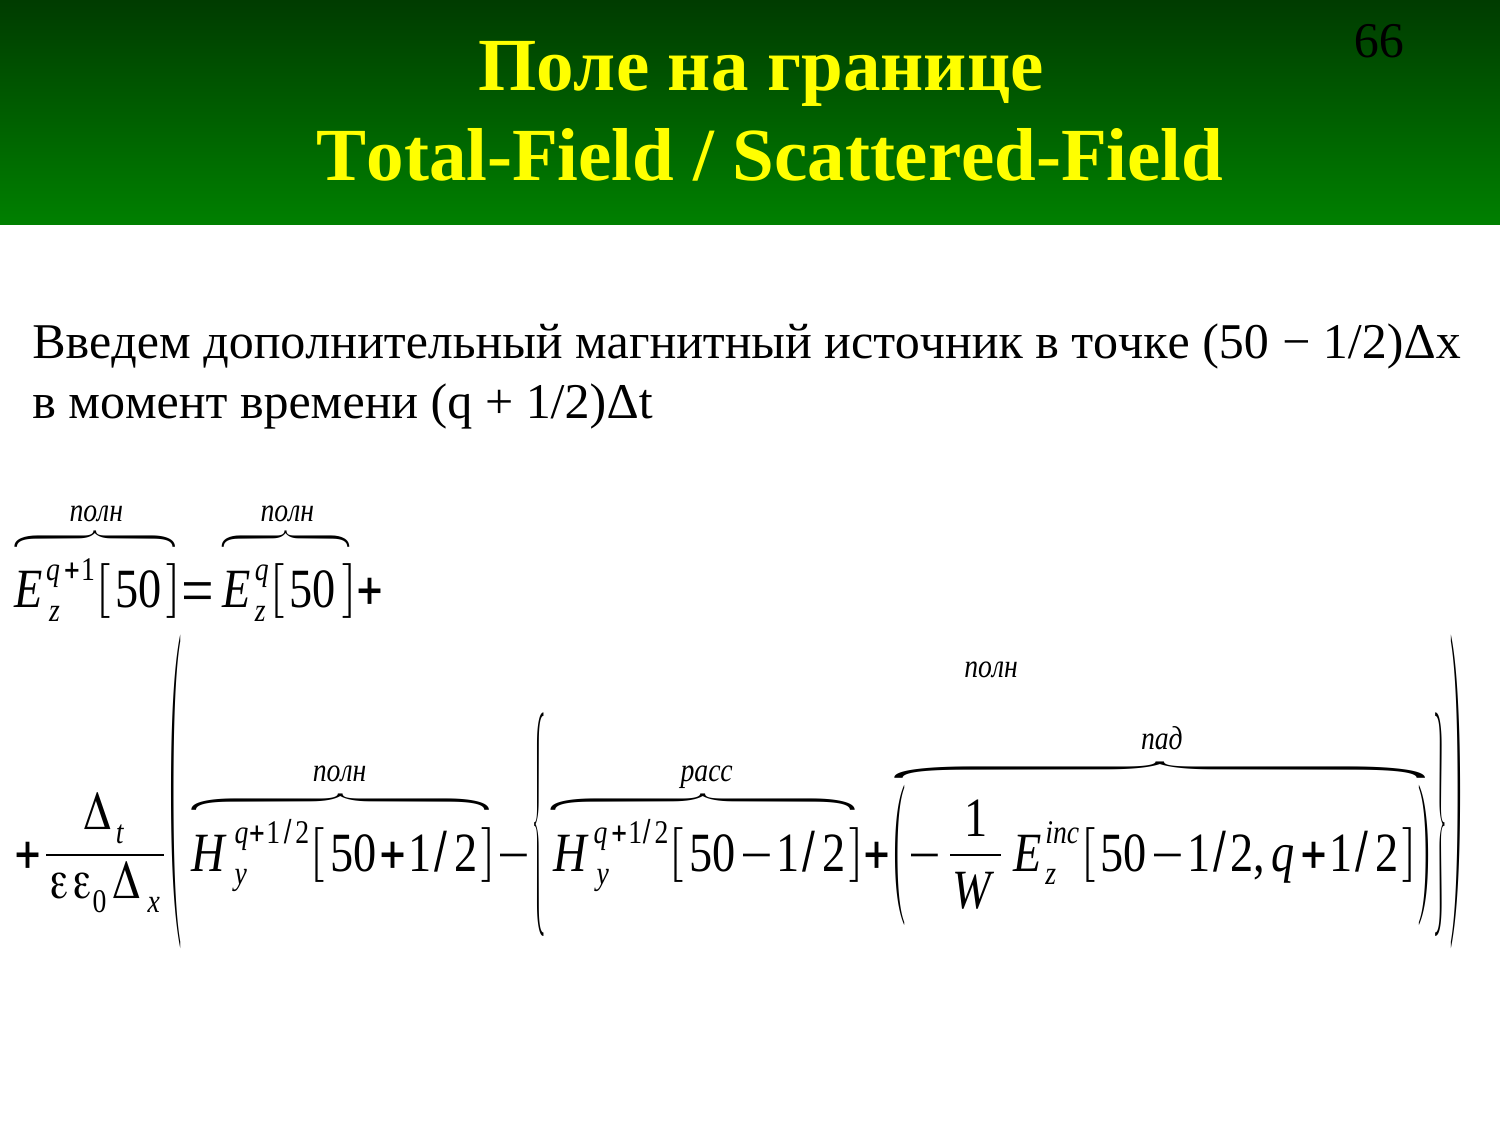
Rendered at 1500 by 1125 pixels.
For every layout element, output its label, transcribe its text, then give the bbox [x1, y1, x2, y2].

text_box Введем дополнительный магнитный источник в точке (50 − 1/2)Δx в момент времени (q + 1/2)Δt [17, 301, 1480, 437]
chart [0, 490, 1477, 952]
title Поле на границе Total-Field / Scattered-Field [100, 7, 1441, 204]
